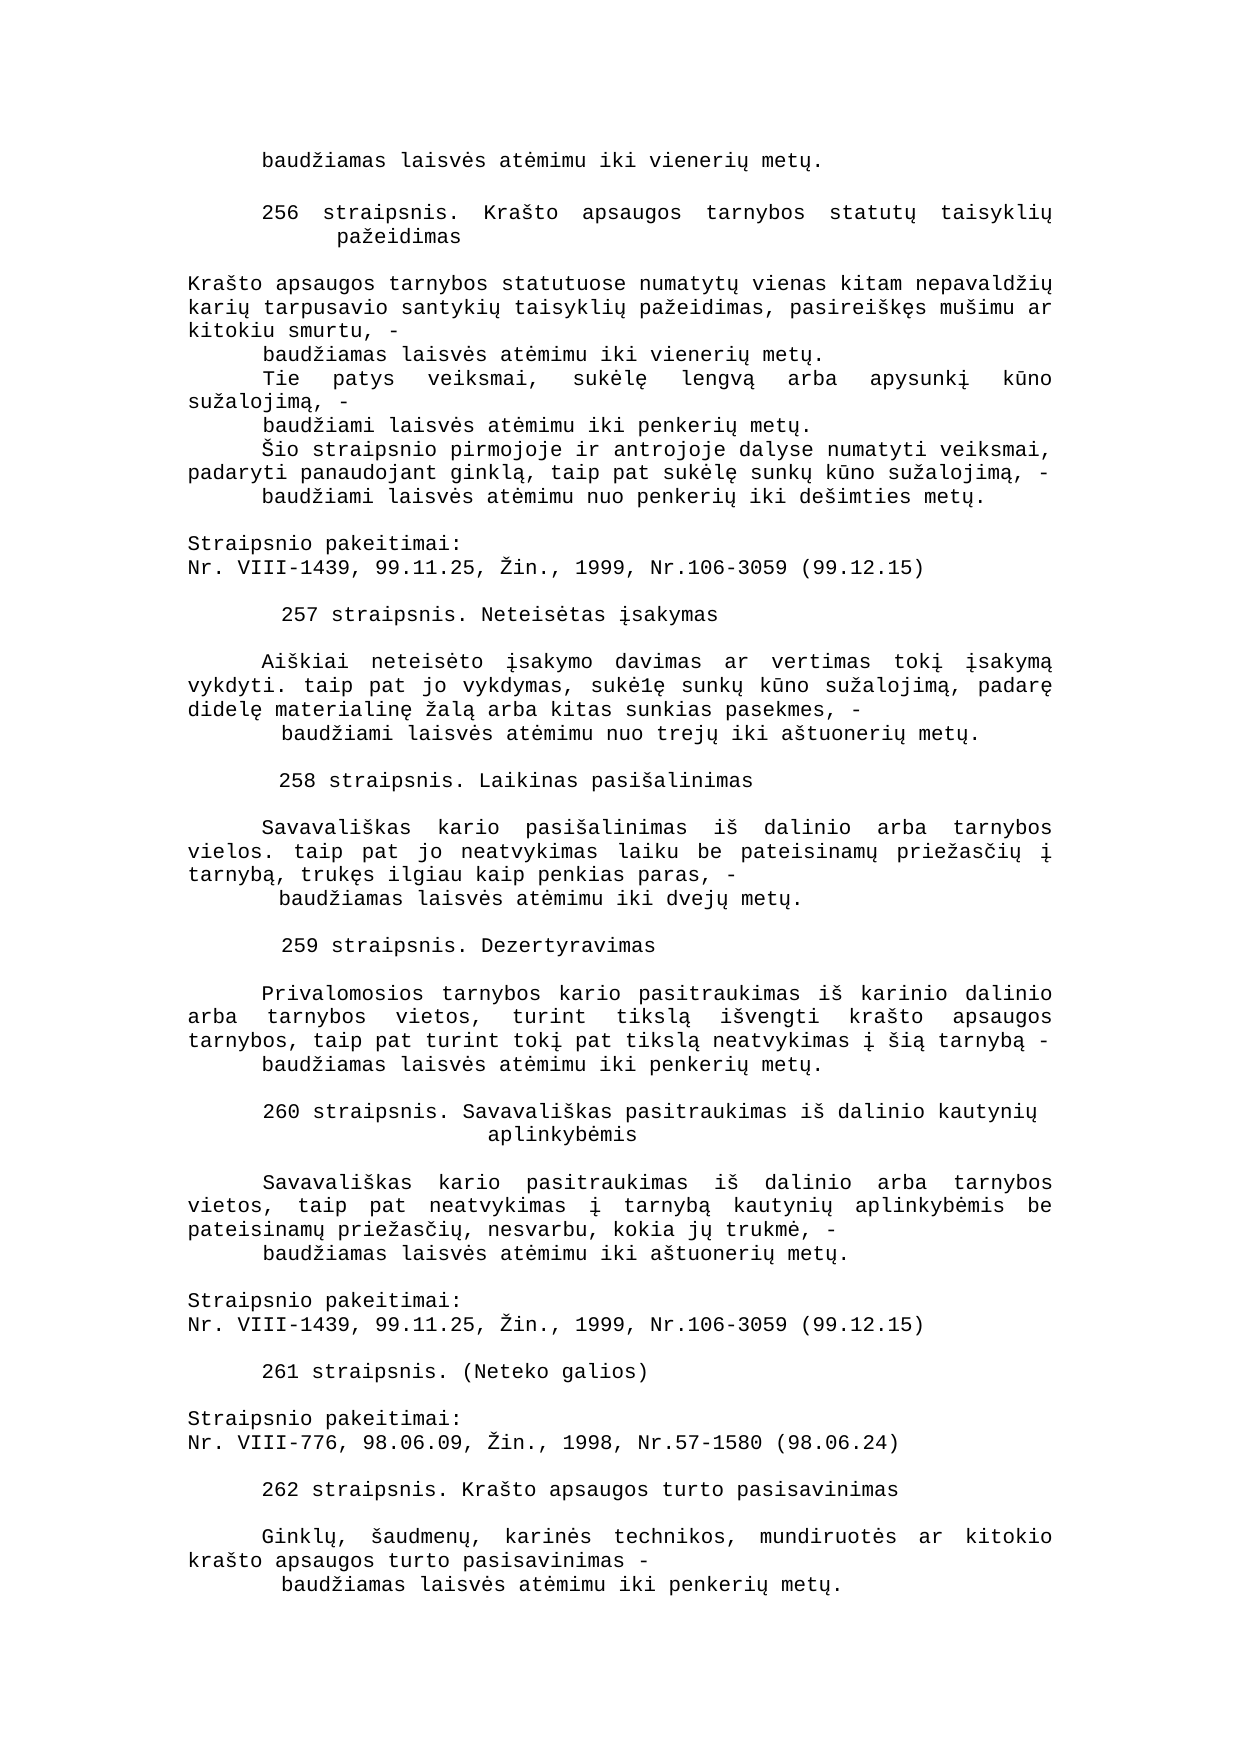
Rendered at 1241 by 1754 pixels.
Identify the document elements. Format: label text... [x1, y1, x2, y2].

text 261 straipsnis. (Neteko galios) [207, 1361, 1053, 1384]
text baudžiamas laisvės atėmimu iki dvejų metų. [204, 888, 1053, 912]
text baudžiamas laisvės atėmimu iki vienerių metų. [202, 150, 1053, 174]
text 262 straipsnis. Krašto apsaugos turto pasisavinimas [207, 1479, 1053, 1503]
text Straipsnio pakeitimai: [187, 1290, 1053, 1314]
text 258 straipsnis. Laikinas pasišalinimas [204, 770, 1053, 793]
text baudžiamas laisvės atėmimu iki penkerių metų. [207, 1574, 1053, 1597]
text 260 straipsnis. Savavališkas pasitraukimas iš dalinio kautynių [187, 1101, 1053, 1124]
text Nr. VIII-1439, 99.11.25, Žin., 1999, Nr.106-3059 (99.12.15) [187, 1314, 1053, 1337]
text aplinkybėmis [412, 1124, 1053, 1148]
text baudžiamas laisvės atėmimu iki vienerių metų. [187, 344, 1053, 368]
text Nr. VIII-1439, 99.11.25, Žin., 1999, Nr.106-3059 (99.12.15) [187, 557, 1053, 581]
text baudžiami laisvės atėmimu iki penkerių metų. [187, 415, 1053, 439]
text Straipsnio pakeitimai: [187, 533, 1053, 557]
text baudžiamas laisvės atėmimu iki aštuonerių metų. [187, 1243, 1053, 1266]
text baudžiami laisvės atėmimu nuo trejų iki aštuonerių metų. [207, 722, 1053, 746]
text 256 straipsnis. Krašto apsaugos tarnybos statutų taisyklių pažeidimas [261, 202, 1053, 249]
text Krašto apsaugos tarnybos statutuose numatytų vienas kitam nepavaldžių karių tarpusavio santykių taisyklių pažeidimas, pasireiškęs mušimu ar kitokiu smurtu, - [187, 273, 1053, 344]
text Tie patys veiksmai, sukėlę lengvą arba apysunkį kūno sužalojimą, - [187, 368, 1053, 415]
text baudžiami laisvės atėmimu nuo penkerių iki dešimties metų. [207, 486, 1053, 510]
text Privalomosios tarnybos kario pasitraukimas iš karinio dalinio arba tarnybos vietos, turint tikslą išvengti krašto apsaugos tarnybos, taip pat turint tokį pat tikslą neatvykimas į šią tarnybą - [187, 983, 1053, 1053]
text Straipsnio pakeitimai: [187, 1408, 1053, 1432]
text 257 straipsnis. Neteisėtas įsakymas [207, 604, 1053, 628]
text Savavališkas kario pasišalinimas iš dalinio arba tarnybos vielos. taip pat jo neatvykimas laiku be pateisinamų priežasčių į tarnybą, trukęs ilgiau kaip penkias paras, - [187, 817, 1053, 888]
text 259 straipsnis. Dezertyravimas [207, 935, 1053, 959]
text baudžiamas laisvės atėmimu iki penkerių metų. [204, 1053, 1053, 1077]
text Ginklų, šaudmenų, karinės technikos, mundiruotės ar kitokio krašto apsaugos turto pasisavinimas - [187, 1526, 1053, 1574]
text Šio straipsnio pirmojoje ir antrojoje dalyse numatyti veiksmai, padaryti panaudojant ginklą, taip pat sukėlę sunkų kūno sužalojimą, - [187, 439, 1053, 486]
text Savavališkas kario pasitraukimas iš dalinio arba tarnybos vietos, taip pat neatvykimas į tarnybą kautynių aplinkybėmis be pateisinamų priežasčių, nesvarbu, kokia jų trukmė, - [187, 1172, 1053, 1243]
text Aiškiai neteisėto įsakymo davimas ar vertimas tokį įsakymą vykdyti. taip pat jo vykdymas, sukė1ę sunkų kūno sužalojimą, padarę didelę materialinę žalą arba kitas sunkias pasekmes, - [187, 652, 1053, 722]
text Nr. VIII-776, 98.06.09, Žin., 1998, Nr.57-1580 (98.06.24) [187, 1432, 1053, 1456]
